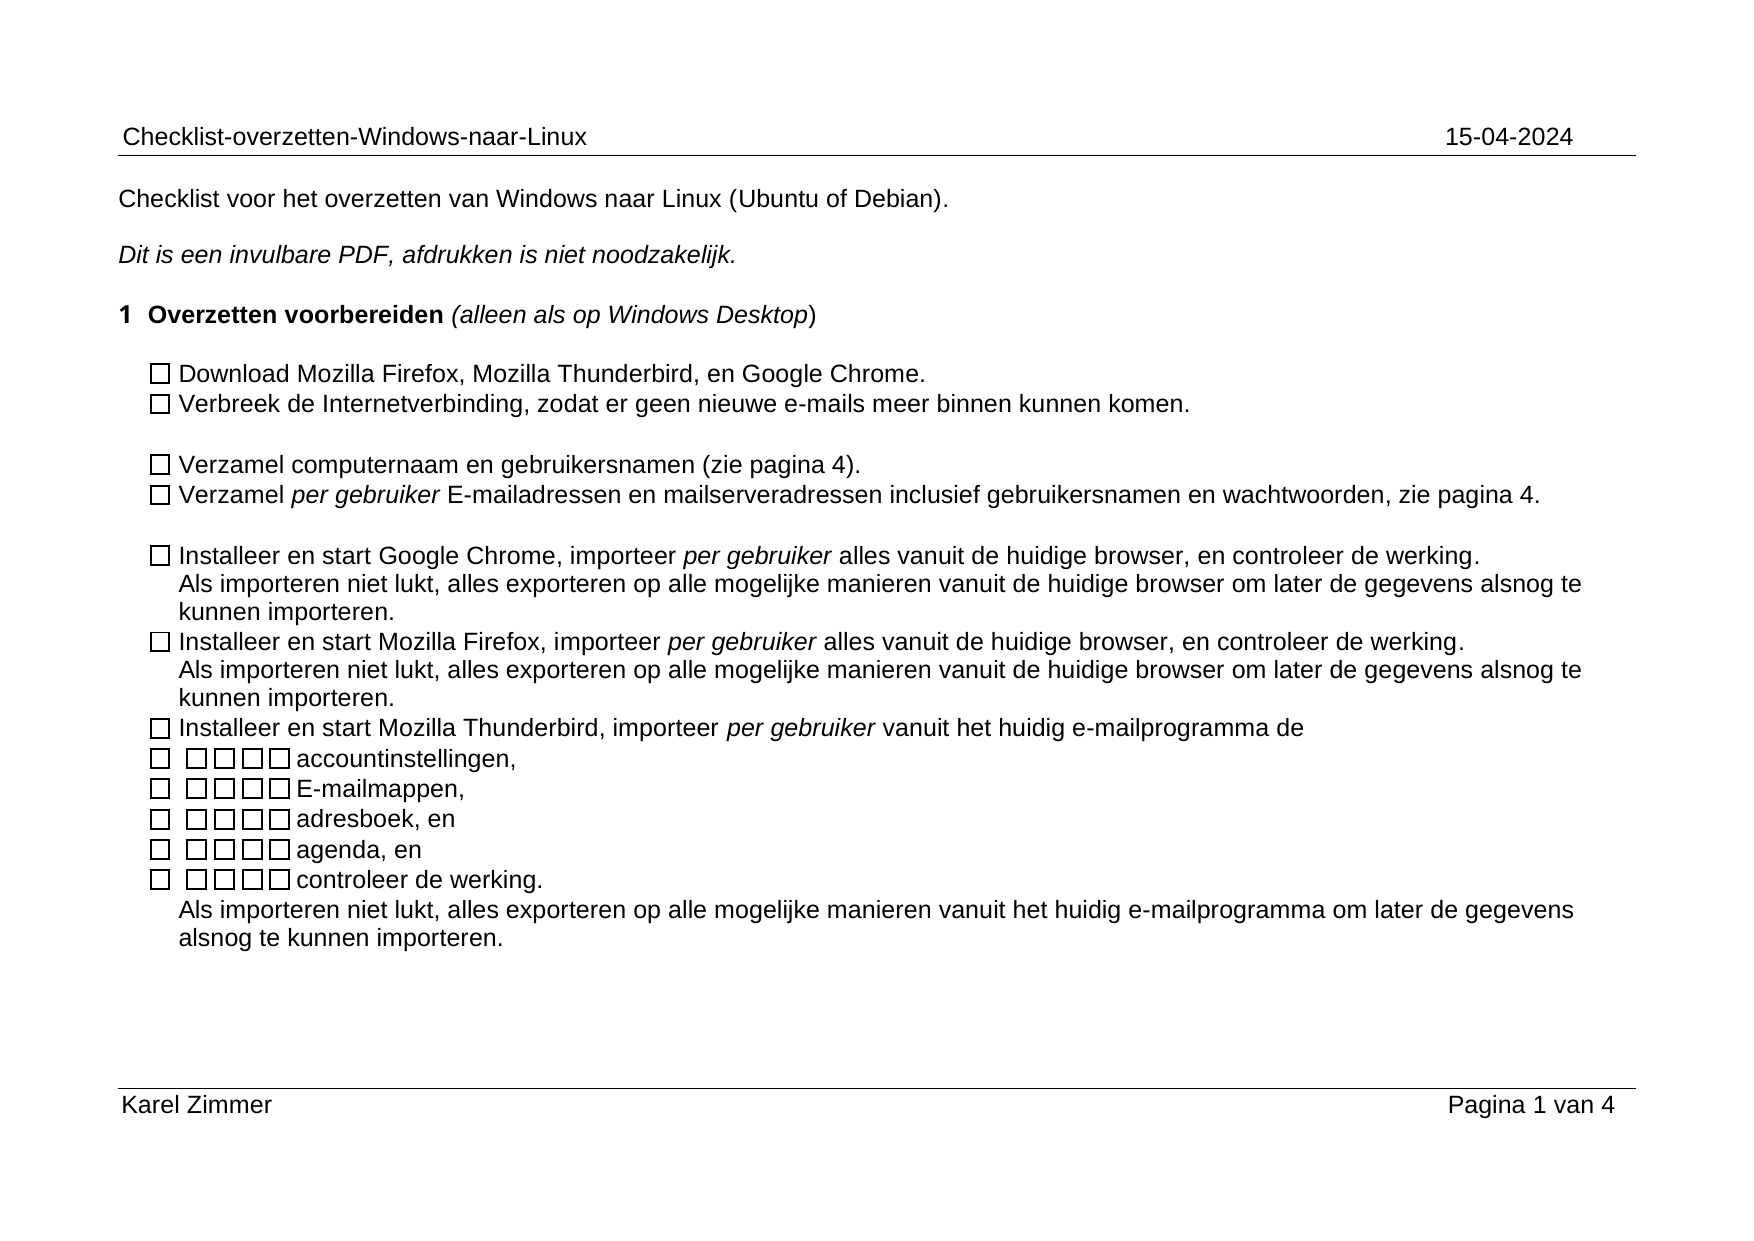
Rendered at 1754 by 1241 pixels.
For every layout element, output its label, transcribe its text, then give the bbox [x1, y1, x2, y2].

table_cell Installeer en start Mozilla Firefox, importeer per gebruiker alles vanuit de huidige browser, en controleer de werking. Als importeren niet lukt, alles exporteren op alle mogelijke manieren vanuit de huidige browser om later de gegevens alsnog te kunnen importeren. [177, 627, 1617, 713]
table_cell [141, 480, 177, 510]
table_cell Verzamel per gebruiker E-mailadressen en mailserveradressen inclusief gebruikersnamen en wachtwoorden, zie pagina 4. [177, 480, 1617, 510]
table_cell [141, 713, 177, 743]
table_cell [141, 540, 177, 627]
table_cell Verbreek de Internetverbinding, zodat er geen nieuwe e-mails meer binnen kunnen komen. [177, 389, 1617, 419]
table_cell [141, 627, 177, 713]
table_cell Installeer en start Google Chrome, importeer per gebruiker alles vanuit de huidige browser, en controleer de werking. Als importeren niet lukt, alles exporteren op alle mogelijke manieren vanuit de huidige browser om later de gegevens alsnog te kunnen importeren. [177, 540, 1617, 627]
table_cell [141, 865, 177, 895]
table_cell [177, 510, 1617, 540]
table_cell E-mailmappen, [177, 774, 1617, 804]
table_cell Verzamel computernaam en gebruikersnamen (zie pagina 4). [177, 450, 1617, 480]
table_cell controleer de werking. [177, 865, 1617, 895]
list Overzetten voorbereiden (alleen als op Windows Desktop) [118, 297, 1636, 331]
table_header Download Mozilla Firefox, Mozilla Thunderbird, en Google Chrome. [177, 359, 1617, 389]
table_cell Als importeren niet lukt, alles exporteren op alle mogelijke manieren vanuit het huidig e-mailprogramma om later de gegevens alsnog te kunnen importeren. [177, 895, 1617, 953]
table_cell [141, 804, 177, 834]
table_cell [141, 450, 177, 480]
table_cell [141, 389, 177, 419]
text Checklist voor het overzetten van Windows naar Linux (Ubuntu of Debian). [118, 184, 1636, 212]
table_cell agenda, en [177, 834, 1617, 865]
table_cell [141, 834, 177, 865]
table_cell [177, 419, 1617, 449]
table_cell Installeer en start Mozilla Thunderbird, importeer per gebruiker vanuit het huidig e-mailprogramma de [177, 713, 1617, 743]
table_cell [141, 895, 177, 953]
table_cell [141, 774, 177, 804]
table_cell [141, 744, 177, 774]
text Dit is een invulbare PDF, afdrukken is niet noodzakelijk. [118, 241, 1636, 268]
table_cell accountinstellingen, [177, 744, 1617, 774]
table_cell adresboek, en [177, 804, 1617, 834]
table_cell [141, 510, 177, 540]
table_header [141, 359, 177, 389]
table_cell [141, 419, 177, 449]
